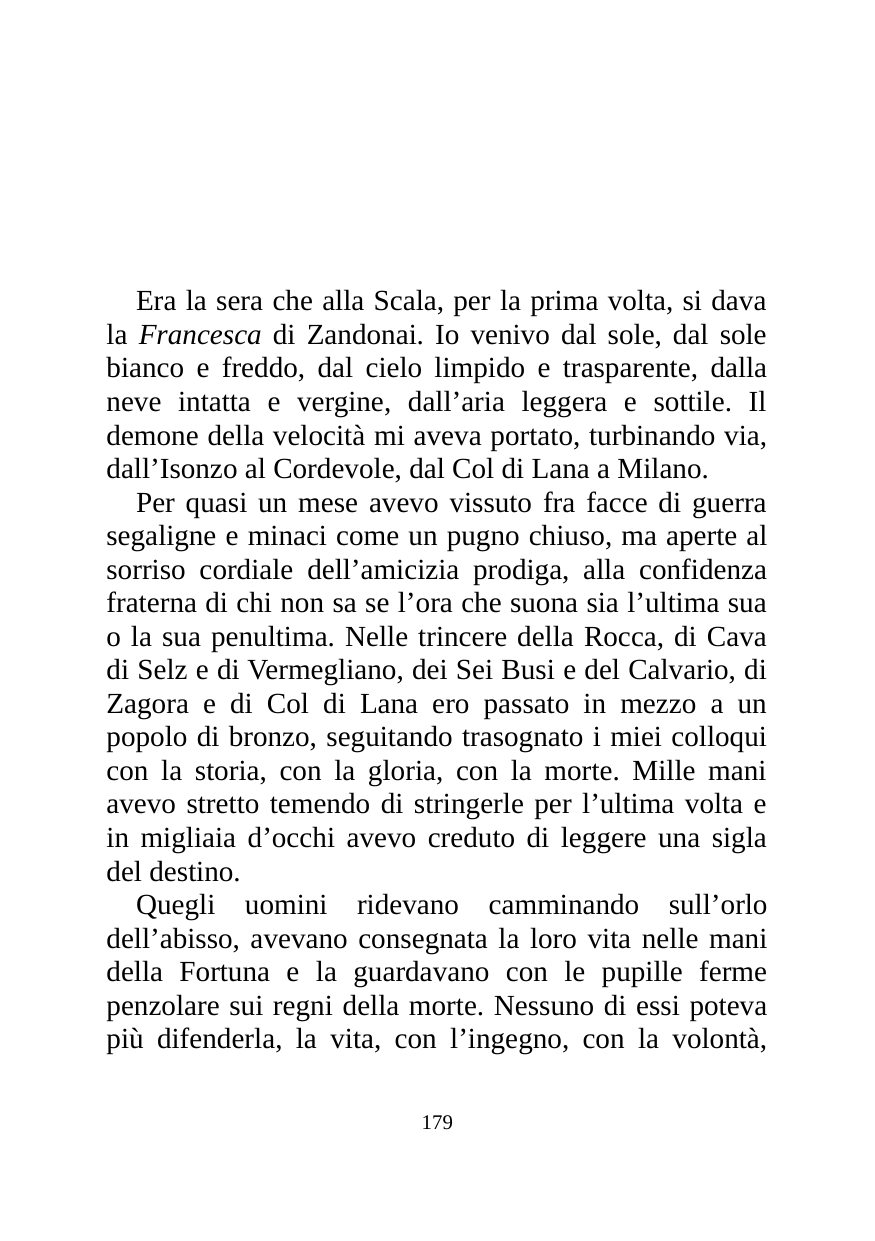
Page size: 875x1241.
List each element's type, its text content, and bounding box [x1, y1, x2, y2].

text Quegli uomini ridevano camminando sull’orlo dell’abisso, avevano consegnata la loro vita nelle mani della Fortuna e la guardavano con le pupille ferme penzolare sui regni della morte. Nessuno di essi poteva più difenderla, la vita, con l’ingegno, con la volontà, [106, 887, 768, 1055]
text Per quasi un mese avevo vissuto fra facce di guerra segaligne e minaci come un pugno chiuso, ma aperte al sorriso cordiale dell’amicizia prodiga, alla confidenza fraterna di chi non sa se l’ora che suona sia l’ultima sua o la sua penultima. Nelle trincere della Rocca, di Cava di Selz e di Vermegliano, dei Sei Busi e del Calvario, di Zagora e di Col di Lana ero passato in mezzo a un popolo di bronzo, seguitando trasognato i miei colloqui con la storia, con la gloria, con la morte. Mille mani avevo stretto temendo di stringerle per l’ultima volta e in migliaia d’occhi avevo creduto di leggere una sigla del destino. [106, 485, 768, 887]
text Era la sera che alla Scala, per la prima volta, si dava la Francesca di Zandonai. Io venivo dal sole, dal sole bianco e freddo, dal cielo limpido e trasparente, dalla neve intatta e vergine, dall’aria leggera e sottile. Il demone della velocità mi aveva portato, turbinando via, dall’Isonzo al Cordevole, dal Col di Lana a Milano. [106, 283, 768, 485]
